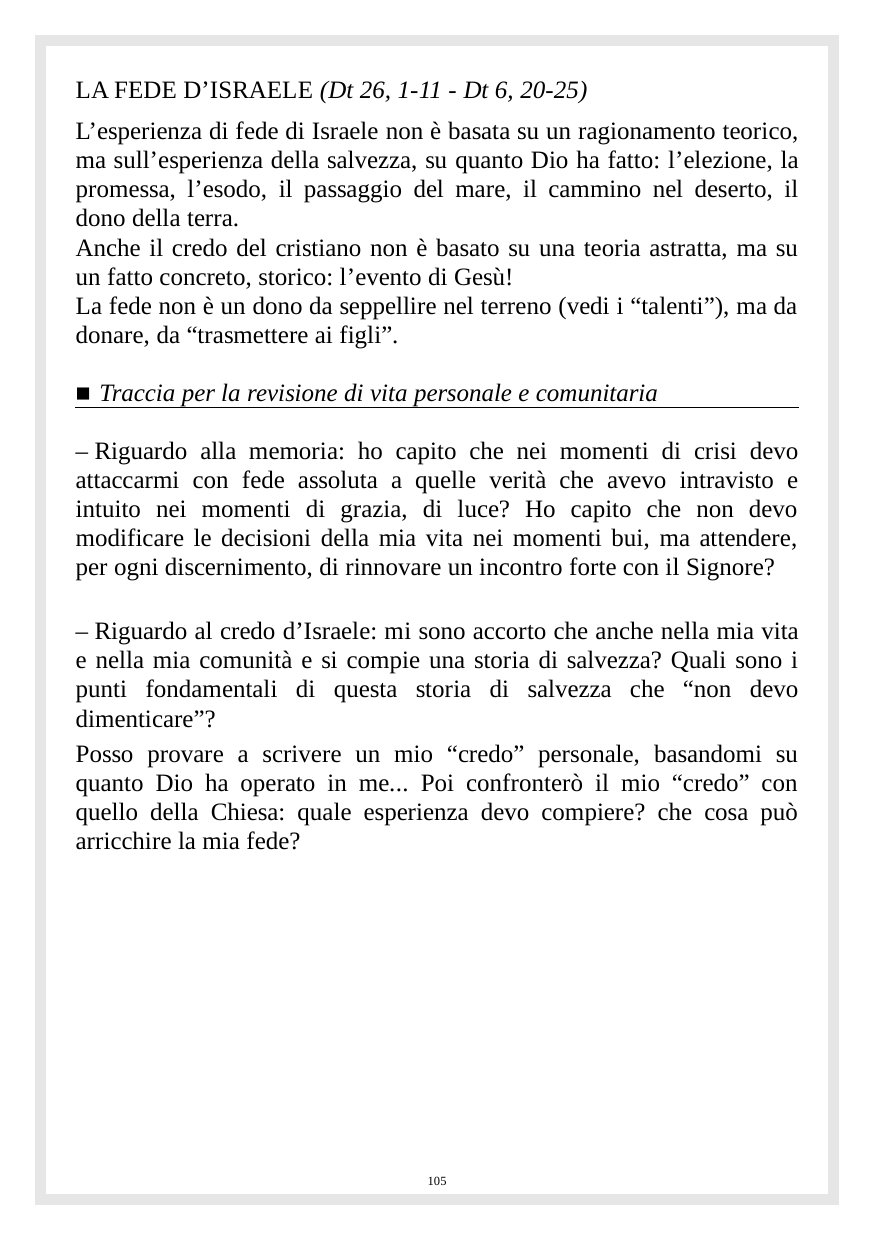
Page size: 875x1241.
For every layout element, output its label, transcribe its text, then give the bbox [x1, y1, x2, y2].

text Anche il credo del cristiano non è basato su una teoria astratta, ma su un fatto concreto, storico: l’evento di Gesù! [75, 232, 799, 291]
text Posso provare a scrivere un mio “credo” personale, basandomi su quanto Dio ha operato in me... Poi confronterò il mio “credo” con quello della Chiesa: quale esperienza devo compiere? che cosa può arricchire la mia fede? [75, 738, 799, 855]
text – Riguardo alla memoria: ho capito che nei momenti di crisi devo attaccarmi con fede assoluta a quelle verità che avevo intravisto e intuito nei momenti di grazia, di luce? Ho capito che non devo modificare le decisioni della mia vita nei momenti bui, ma attendere, per ogni discernimento, di rinnovare un incontro forte con il Signore? [75, 436, 799, 581]
text La fede non è un dono da seppellire nel terreno (vedi i “talenti”), ma da donare, da “trasmettere ai figli”. [75, 291, 799, 349]
text – Riguardo al credo d’Israele: mi sono accorto che anche nella mia vita e nella mia comunità e si compie una storia di salvezza? Quali sono i punti fondamentali di questa storia di salvezza che “non devo dimenticare”? [75, 616, 799, 732]
text ■ Traccia per la revisione di vita personale e comunitaria [75, 378, 799, 407]
text LA FEDE D’ISRAELE (Dt 26, 1-11 - Dt 6, 20-25) [75, 75, 799, 104]
text L’esperienza di fede di Israele non è basata su un ragionamento teorico, ma sull’esperienza della salvezza, su quanto Dio ha fatto: l’elezione, la promessa, l’esodo, il passaggio del mare, il cammino nel deserto, il dono della terra. [75, 116, 799, 232]
